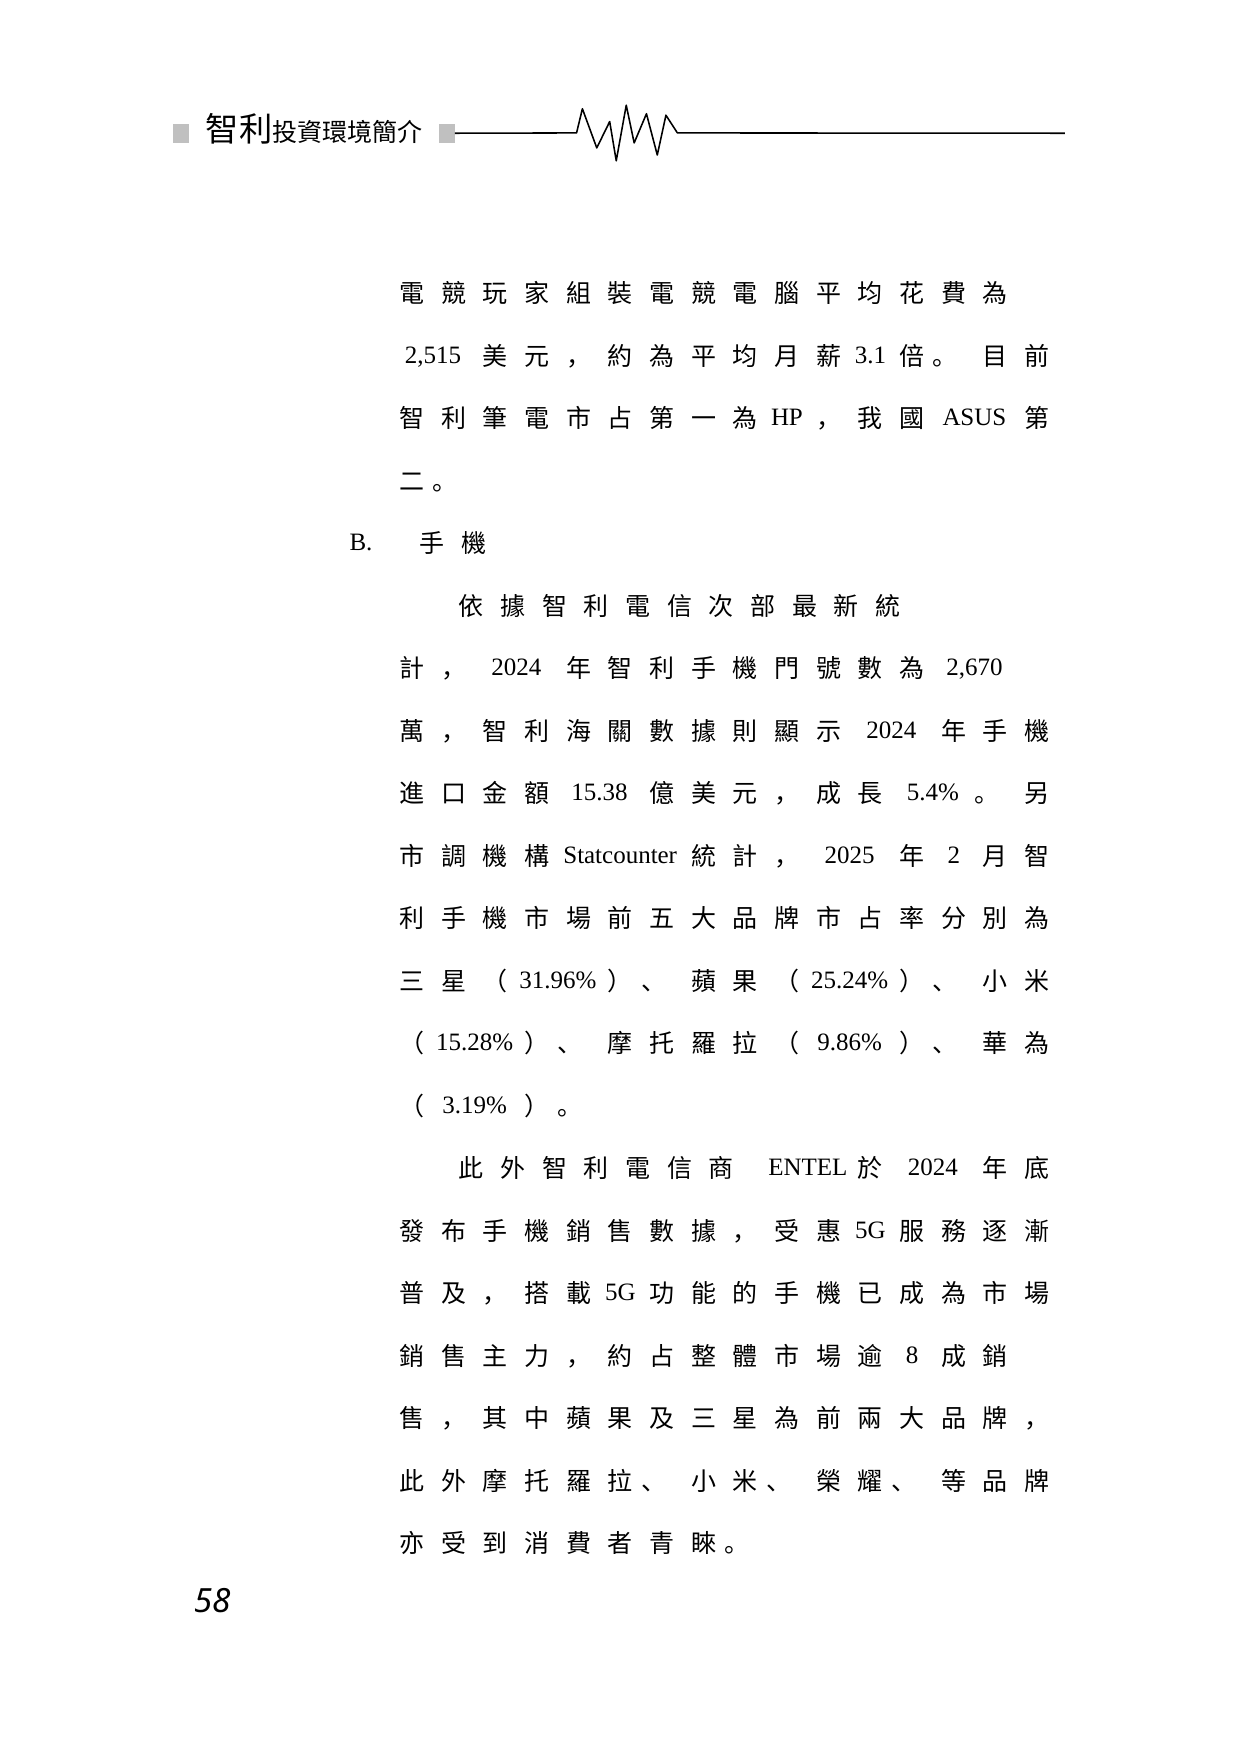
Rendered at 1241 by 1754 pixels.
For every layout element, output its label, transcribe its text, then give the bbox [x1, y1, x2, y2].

text B. 手機 [330, 500, 1058, 563]
text 此外智利電信商ENTEL於2024年底發布手機銷售數據，受惠5G服務逐漸普及，搭載5G功能的手機已成為市場銷售主力，約占整體市場逾8成銷售，其中蘋果及三星為前兩大品牌，此外摩托羅拉、小米、榮耀、等品牌亦受到消費者青睞。 [330, 1125, 1058, 1563]
text 電競玩家組裝電競電腦平均花費為2,515美元，約為平均月薪3.1倍。目前智利筆電市占第一為HP，我國ASUS第二。 [330, 250, 1058, 500]
text 依據智利電信次部最新統計，2024年智利手機門號數為2,670萬，智利海關數據則顯示2024年手機進口金額15.38億美元，成長5.4%。另市調機構Statcounter統計，2025年2月智利手機市場前五大品牌市占率分別為三星（31.96%）、蘋果（25.24%）、小米（15.28%）、摩托羅拉（9.86%）、華為（3.19%）。 [330, 563, 1058, 1125]
